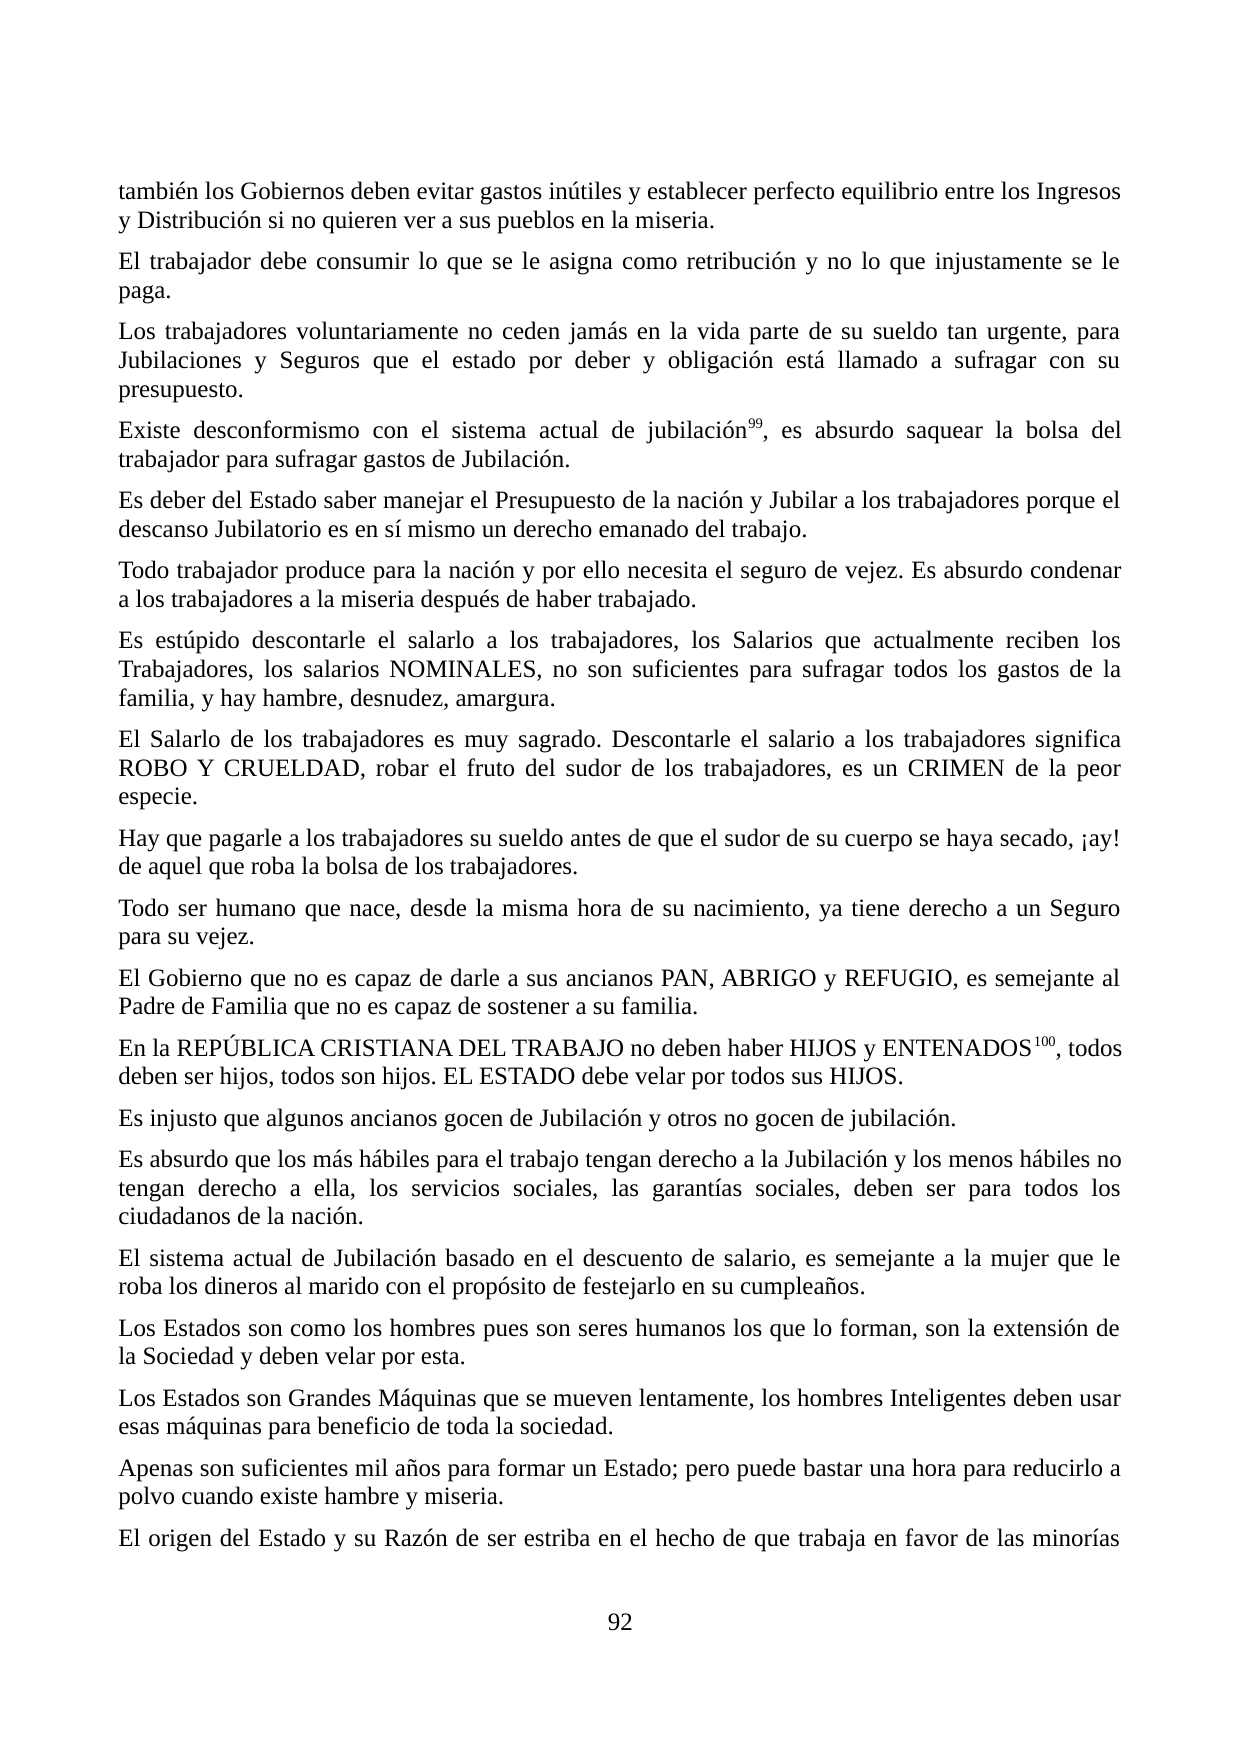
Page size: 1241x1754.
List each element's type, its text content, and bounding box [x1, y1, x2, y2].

text Es estúpido descontarle el salarlo a los trabajadores, los Salarios que actualmente reciben los Trabajadores, los salarios NOMINALES, no son suficientes para sufragar todos los gastos de la familia, y hay hambre, desnudez, amargura. [118, 625, 1122, 711]
text En la REPÚBLICA CRISTIANA DEL TRABAJO no deben haber HIJOS y ENTENADOS, todos deben ser hijos, todos son hijos. EL ESTADO debe velar por todos sus HIJOS. [118, 1033, 1122, 1090]
text Hay que pagarle a los trabajadores su sueldo antes de que el sudor de su cuerpo se haya secado, ¡ay! de aquel que roba la bolsa de los trabajadores. [118, 823, 1122, 880]
text Es absurdo que los más hábiles para el trabajo tengan derecho a la Jubilación y los menos hábiles no tengan derecho a ella, los servicios sociales, las garantías sociales, deben ser para todos los ciudadanos de la nación. [118, 1144, 1122, 1230]
text El Salarlo de los trabajadores es muy sagrado. Descontarle el salario a los trabajadores significa ROBO Y CRUELDAD, robar el fruto del sudor de los trabajadores, es un CRIMEN de la peor especie. [118, 724, 1122, 810]
text Todo trabajador produce para la nación y por ello necesita el seguro de vejez. Es absurdo condenar a los trabajadores a la miseria después de haber trabajado. [118, 555, 1122, 613]
text Los Estados son Grandes Máquinas que se mueven lentamente, los hombres Inteligentes deben usar esas máquinas para beneficio de toda la sociedad. [118, 1383, 1122, 1440]
text Es injusto que algunos ancianos gocen de Jubilación y otros no gocen de jubilación. [118, 1103, 1122, 1131]
text Existe desconformismo con el sistema actual de jubilación, es absurdo saquear la bolsa del trabajador para sufragar gastos de Jubilación. [118, 415, 1122, 473]
text también los Gobiernos deben evitar gastos inútiles y establecer perfecto equilibrio entre los Ingresos y Distribución si no quieren ver a sus pueblos en la miseria. [118, 176, 1122, 234]
text Los Estados son como los hombres pues son seres humanos los que lo forman, son la extensión de la Sociedad y deben velar por esta. [118, 1313, 1122, 1370]
text El trabajador debe consumir lo que se le asigna como retribución y no lo que injustamente se le paga. [118, 246, 1122, 304]
text El Gobierno que no es capaz de darle a sus ancianos PAN, ABRIGO y REFUGIO, es semejante al Padre de Familia que no es capaz de sostener a su familia. [118, 963, 1122, 1020]
text Todo ser humano que nace, desde la misma hora de su nacimiento, ya tiene derecho a un Seguro para su vejez. [118, 893, 1122, 950]
text Apenas son suficientes mil años para formar un Estado; pero puede bastar una hora para reducirlo a polvo cuando existe hambre y miseria. [118, 1453, 1122, 1510]
text Es deber del Estado saber manejar el Presupuesto de la nación y Jubilar a los trabajadores porque el descanso Jubilatorio es en sí mismo un derecho emanado del trabajo. [118, 485, 1122, 543]
text El sistema actual de Jubilación basado en el descuento de salario, es semejante a la mujer que le roba los dineros al marido con el propósito de festejarlo en su cumpleaños. [118, 1243, 1122, 1300]
text Los trabajadores voluntariamente no ceden jamás en la vida parte de su sueldo tan urgente, para Jubilaciones y Seguros que el estado por deber y obligación está llamado a sufragar con su presupuesto. [118, 316, 1122, 403]
text El origen del Estado y su Razón de ser estriba en el hecho de que trabaja en favor de las minorías [118, 1523, 1122, 1551]
